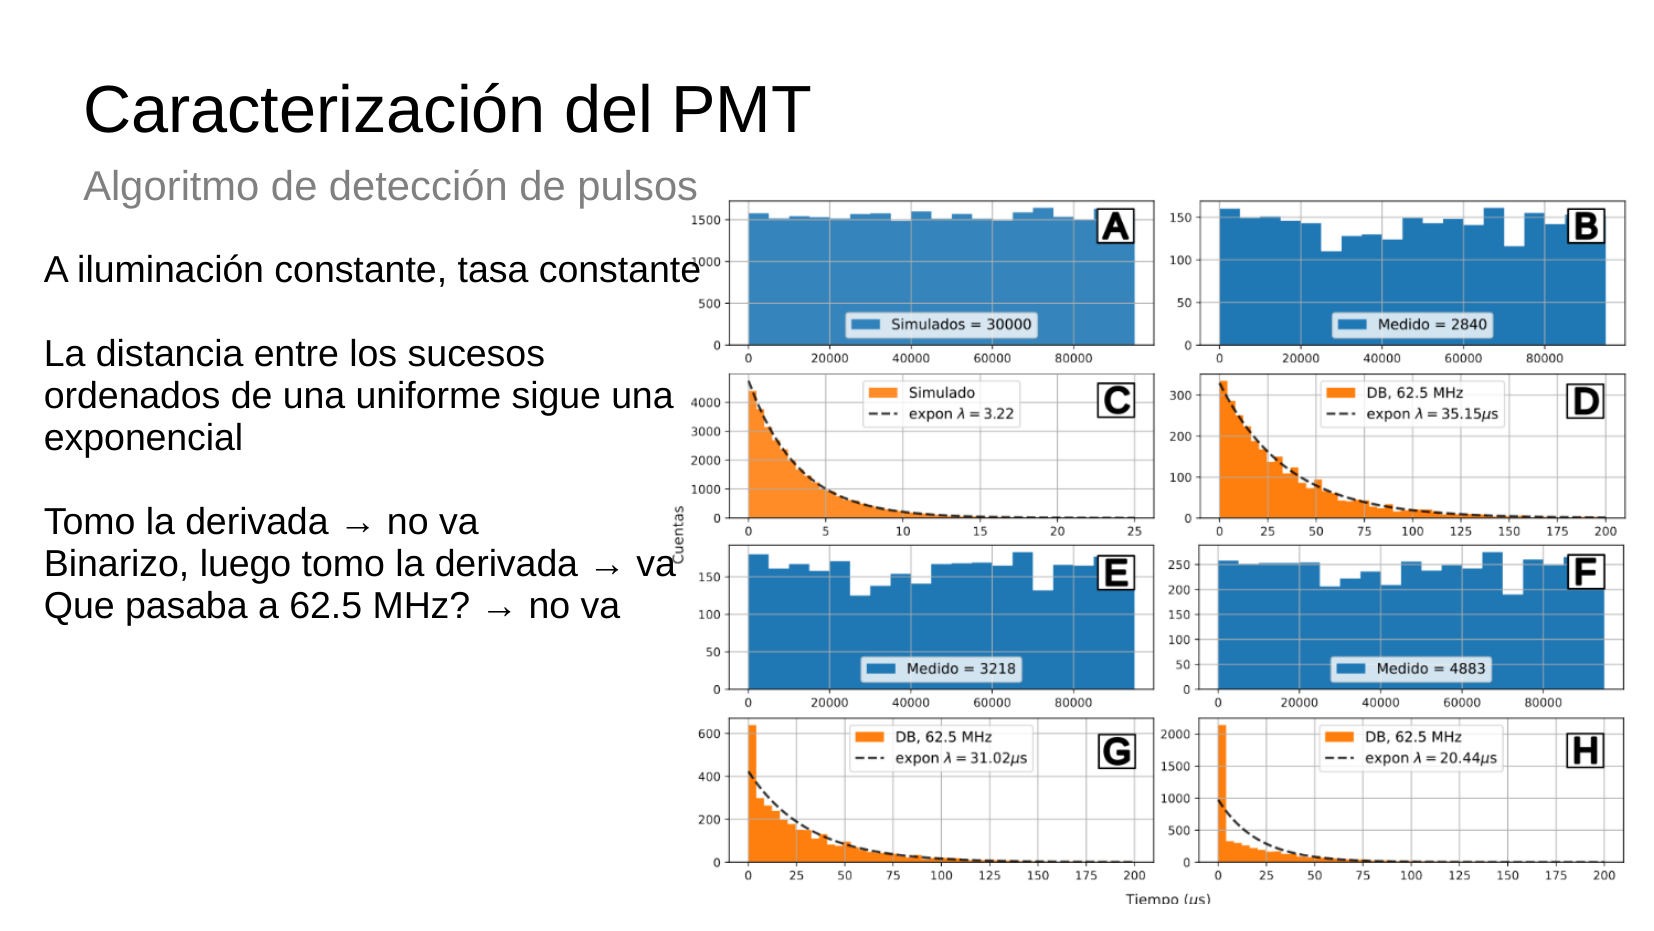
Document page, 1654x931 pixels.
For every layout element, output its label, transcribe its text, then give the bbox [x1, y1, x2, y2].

title Algoritmo de detección de pulsos [83, 108, 1572, 264]
title Caracterización del PMT [83, 31, 1572, 108]
picture [656, 168, 1654, 931]
text_box A iluminación constante, tasa constante La distancia entre los sucesos ordenados de una uniforme sigue una exponencial Tomo la derivada → no va Binarizo, luego tomo la derivada → va Que pasaba a 62.5 MHz? → no va [29, 241, 729, 634]
